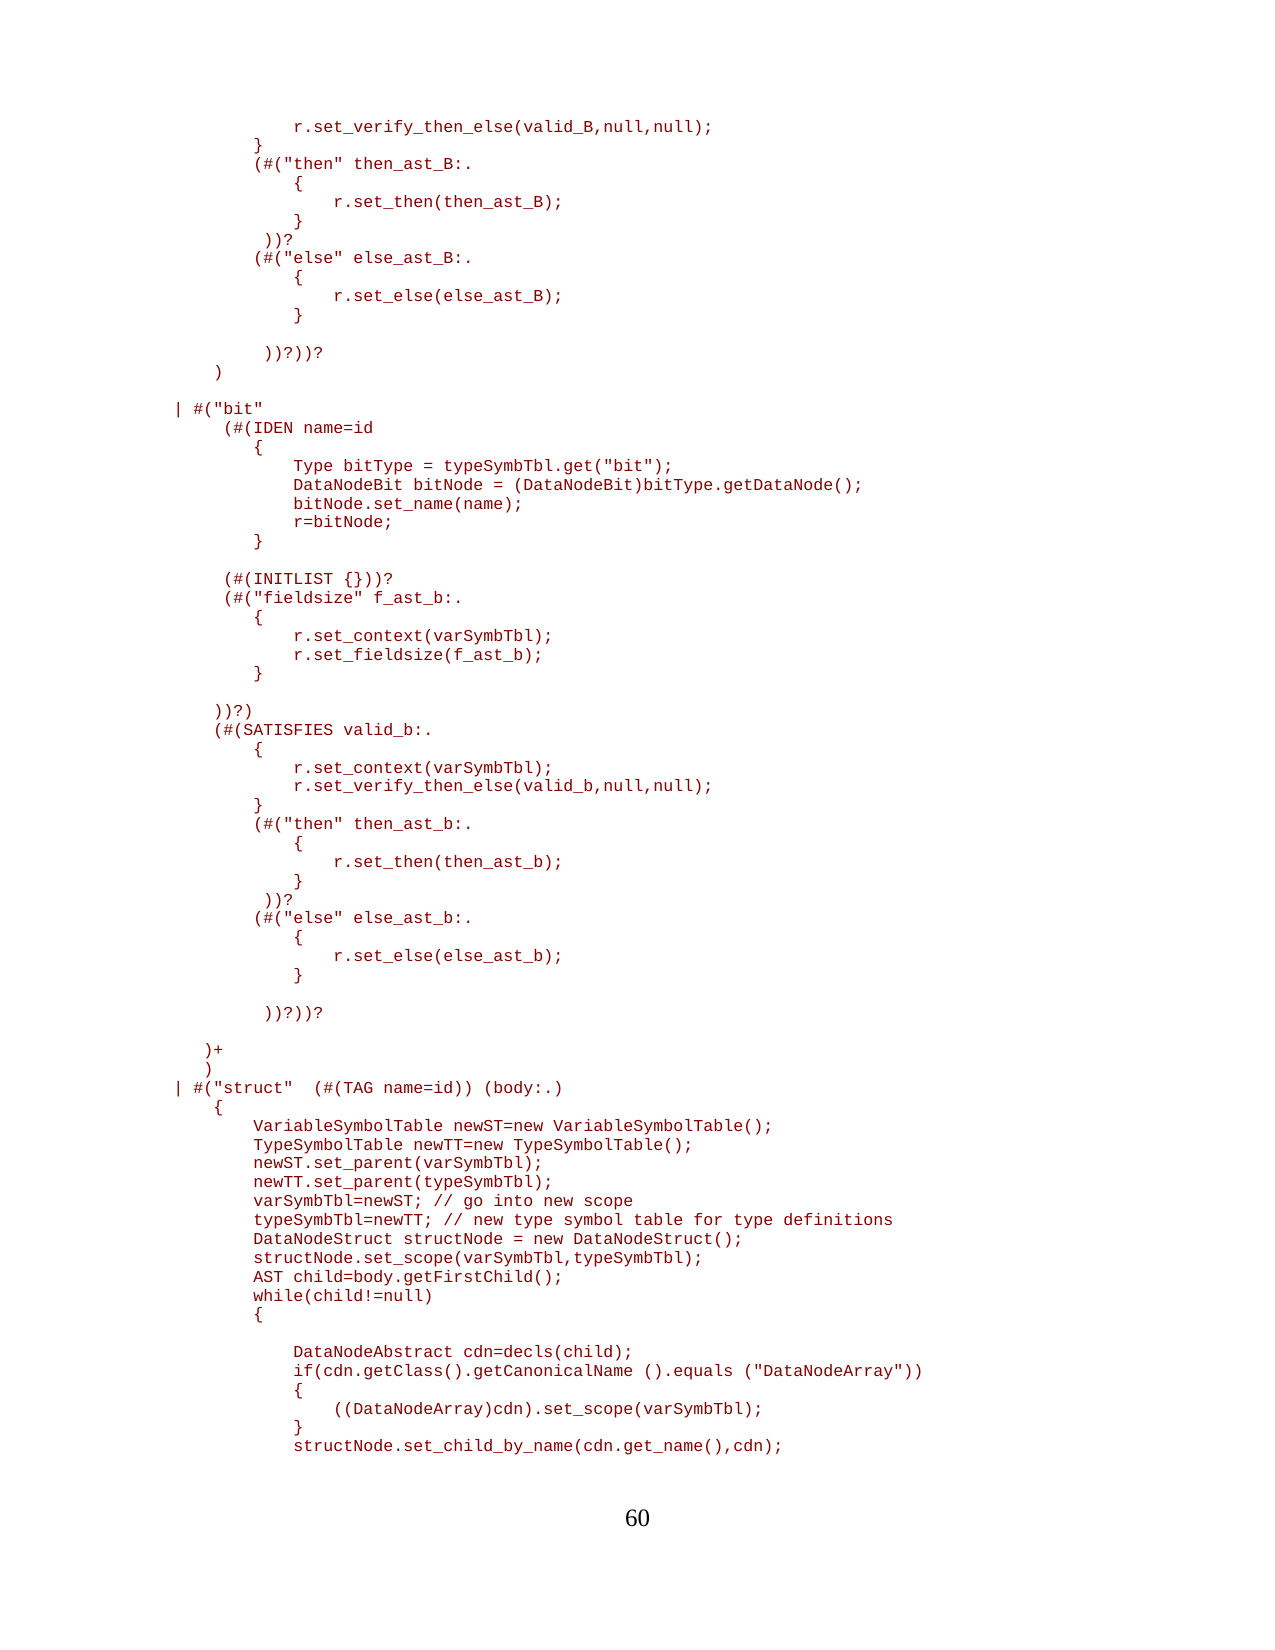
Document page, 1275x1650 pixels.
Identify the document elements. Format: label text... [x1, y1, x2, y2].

text r.set_then(then_ast_b); [133, 853, 1157, 872]
text } [133, 1419, 1157, 1438]
text structNode.set_child_by_name(cdn.get_name(),cdn); [133, 1438, 1157, 1457]
text )+ [133, 1042, 1157, 1061]
text (#("then" then_ast_B:. [133, 156, 1157, 175]
text Type bitType = typeSymbTbl.get("bit"); [133, 457, 1157, 476]
text VariableSymbolTable newST=new VariableSymbolTable(); [133, 1117, 1157, 1136]
text } [133, 137, 1157, 156]
text r.set_else(else_ast_B); [133, 288, 1157, 307]
text ((DataNodeArray)cdn).set_scope(varSymbTbl); [133, 1400, 1157, 1419]
text r.set_verify_then_else(valid_b,null,null); [133, 778, 1157, 797]
text (#(SATISFIES valid_b:. [133, 721, 1157, 740]
text structNode.set_scope(varSymbTbl,typeSymbTbl); [133, 1249, 1157, 1268]
text ))?))? [133, 344, 1157, 363]
text r.set_else(else_ast_b); [133, 948, 1157, 967]
text ))?))? [133, 1004, 1157, 1023]
text TypeSymbolTable newTT=new TypeSymbolTable(); [133, 1136, 1157, 1155]
text } [133, 307, 1157, 326]
text varSymbTbl=newST; // go into new scope [133, 1193, 1157, 1212]
text } [133, 212, 1157, 231]
text { [133, 740, 1157, 759]
text { [133, 1306, 1157, 1325]
text typeSymbTbl=newTT; // new type symbol table for type definitions [133, 1212, 1157, 1231]
text if(cdn.getClass().getCanonicalName ().equals ("DataNodeArray")) [133, 1362, 1157, 1381]
text (#(INITLIST {}))? [133, 571, 1157, 589]
text r.set_fieldsize(f_ast_b); [133, 646, 1157, 665]
text { [133, 439, 1157, 457]
text r.set_context(varSymbTbl); [133, 759, 1157, 778]
text { [133, 175, 1157, 193]
text (#(IDEN name=id [133, 420, 1157, 439]
text | #("bit" [133, 401, 1157, 420]
text AST child=body.getFirstChild(); [133, 1268, 1157, 1287]
text ))? [133, 231, 1157, 250]
text { [133, 929, 1157, 948]
text ))? [133, 891, 1157, 910]
text DataNodeStruct structNode = new DataNodeStruct(); [133, 1231, 1157, 1249]
text ) [133, 363, 1157, 382]
text newST.set_parent(varSymbTbl); [133, 1155, 1157, 1174]
text } [133, 665, 1157, 684]
text (#("then" then_ast_b:. [133, 816, 1157, 834]
text } [133, 533, 1157, 552]
text | #("struct" (#(TAG name=id)) (body:.) [133, 1080, 1157, 1098]
text { [133, 834, 1157, 853]
text while(child!=null) [133, 1287, 1157, 1306]
text (#("fieldsize" f_ast_b:. [133, 589, 1157, 608]
text r=bitNode; [133, 514, 1157, 533]
text r.set_then(then_ast_B); [133, 193, 1157, 212]
text { [133, 1098, 1157, 1117]
text ))?) [133, 703, 1157, 721]
text } [133, 872, 1157, 891]
text } [133, 967, 1157, 985]
text DataNodeBit bitNode = (DataNodeBit)bitType.getDataNode(); [133, 476, 1157, 495]
text r.set_context(varSymbTbl); [133, 627, 1157, 646]
text (#("else" else_ast_B:. [133, 250, 1157, 269]
text bitNode.set_name(name); [133, 495, 1157, 514]
text newTT.set_parent(typeSymbTbl); [133, 1174, 1157, 1193]
text (#("else" else_ast_b:. [133, 910, 1157, 929]
text { [133, 608, 1157, 627]
text r.set_verify_then_else(valid_B,null,null); [133, 118, 1157, 137]
text ) [133, 1061, 1157, 1080]
text DataNodeAbstract cdn=decls(child); [133, 1344, 1157, 1362]
text { [133, 1381, 1157, 1400]
text } [133, 797, 1157, 816]
text { [133, 269, 1157, 288]
